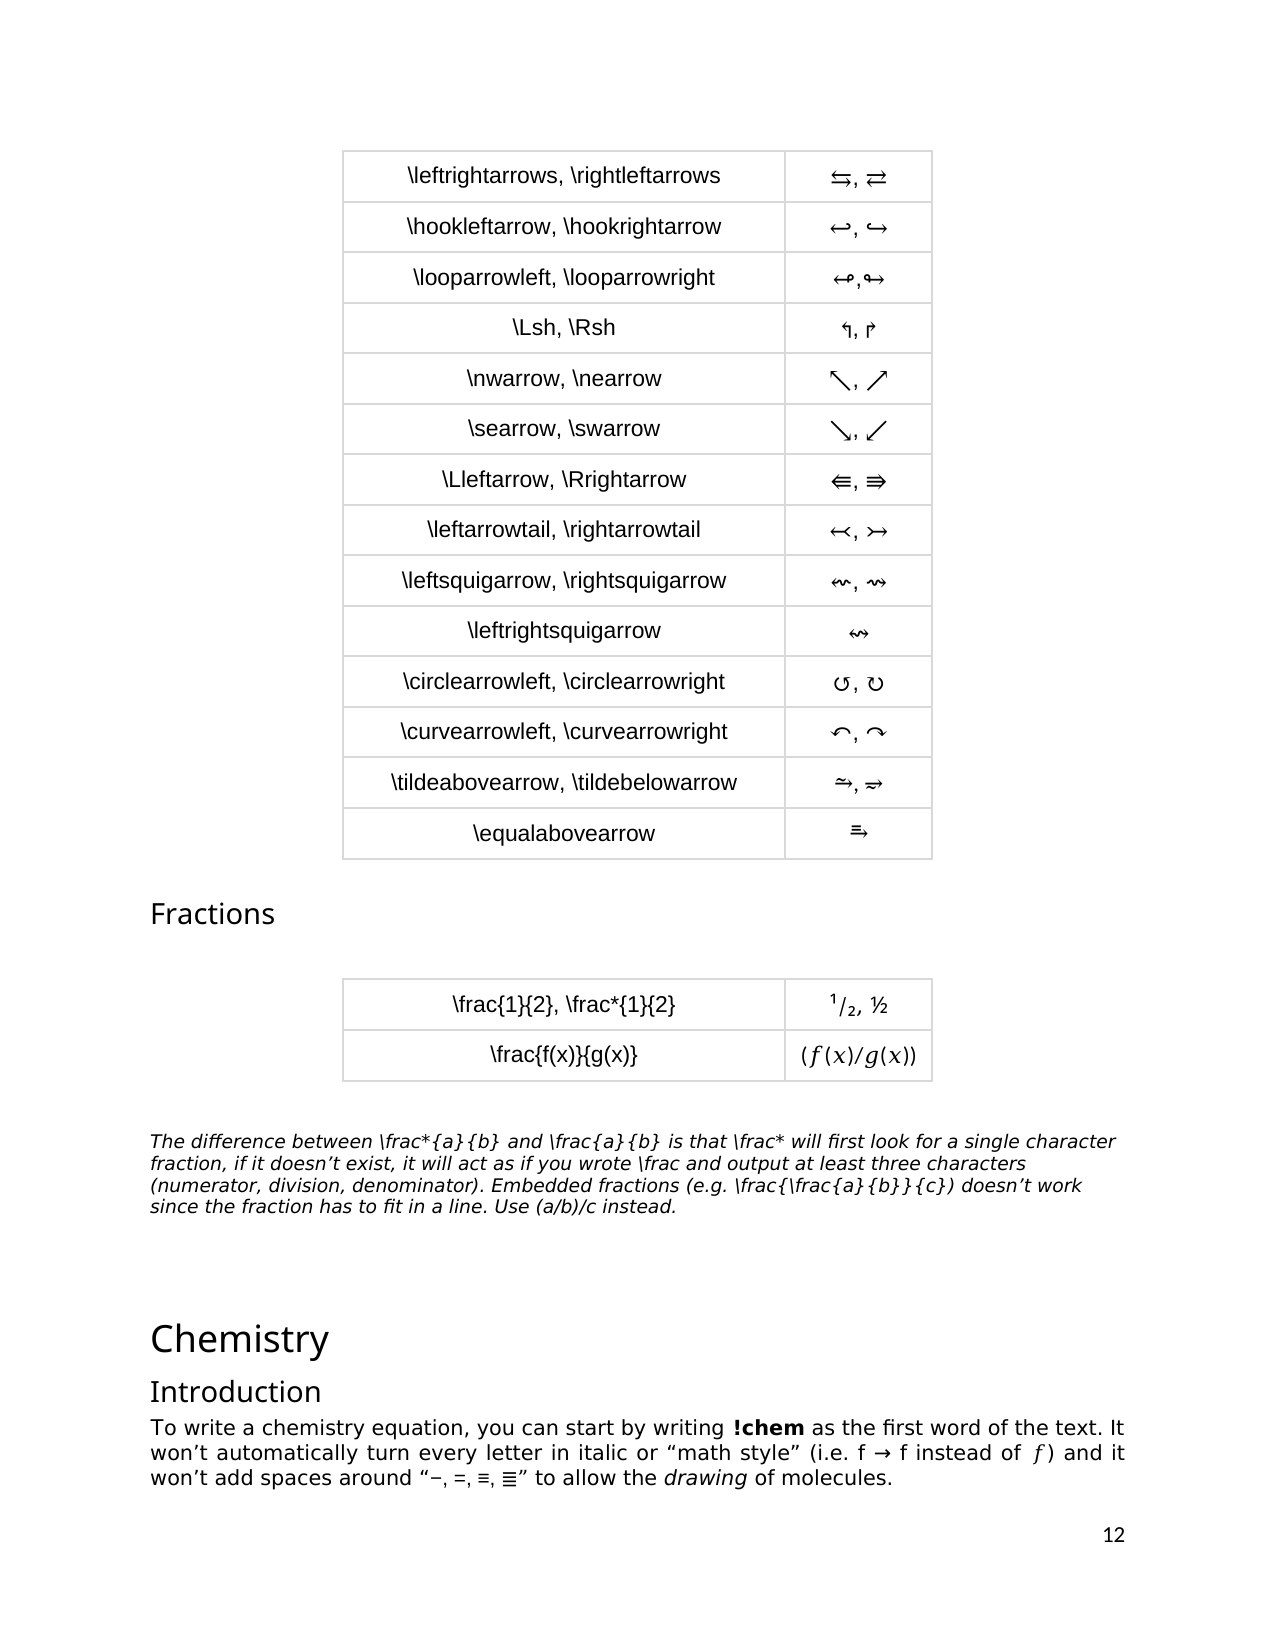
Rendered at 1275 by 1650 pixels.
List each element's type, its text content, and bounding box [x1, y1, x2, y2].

table_cell \looparrowleft, \looparrowright [344, 253, 784, 302]
table_cell \curvearrowleft, \curvearrowright [344, 708, 784, 756]
table_cell \leftrightarrows, \rightleftarrows [344, 152, 784, 201]
table_cell ↢, ↣ [786, 506, 931, 554]
subtitle Introduction [150, 1371, 1125, 1411]
text The difference between \frac*{a}{b} and \frac{a}{b} is that \frac* will first look for a single character fraction, if it doesn’t exist, it will act as if you wrote \frac and output at least three characters (numerator, division, denominator). Embedded fractions (e.g. \frac{\frac{a}{b}}{c}) doesn’t work since the fraction has to fit in a line. Use (a/b)/c instead. [150, 1131, 1125, 1240]
table_cell ⥲, ⥴ [786, 758, 931, 807]
table_cell \frac{f(x)}{g(x)} [344, 1031, 784, 1080]
table_cell ↭ [786, 607, 931, 655]
subtitle Fractions [150, 893, 1125, 933]
table_cell \leftsquigarrow, \rightsquigarrow [344, 556, 784, 605]
table_cell \nwarrow, \nearrow [344, 354, 784, 403]
table_cell ↶, ↷ [786, 708, 931, 756]
table_cell \Lsh, \Rsh [344, 304, 784, 352]
table_cell \Lleftarrow, \Rrightarrow [344, 455, 784, 504]
table_cell ↰, ↱ [786, 304, 931, 352]
table_cell ⇜, ⇝ [786, 556, 931, 605]
table_cell (𝑓(𝑥)/𝑔(𝑥)) [786, 1031, 931, 1080]
table_cell \circlearrowleft, \circlearrowright [344, 657, 784, 706]
table_cell ↫,↬ [786, 253, 931, 302]
table_cell ↖, ↗ [786, 354, 931, 403]
table_cell ⇆, ⇄ [786, 152, 931, 201]
table_cell \leftrightsquigarrow [344, 607, 784, 655]
table_cell \equalabovearrow [344, 809, 784, 858]
table_cell \leftarrowtail, \rightarrowtail [344, 506, 784, 554]
table_cell \tildeabovearrow, \tildebelowarrow [344, 758, 784, 807]
text To write a chemistry equation, you can start by writing !chem as the first word of the text. It won’t automatically turn every letter in italic or “math style” (i.e. f → f instead of 𝑓) and it won’t add spaces around “−, =, ≡, ≣” to allow the drawing of molecules. [150, 1414, 1125, 1490]
table_cell ⥱ [786, 809, 931, 858]
table_cell ↘, ↙ [786, 405, 931, 453]
table_cell ⇚, ⇛ [786, 455, 931, 504]
table_header ¹∕₂, ½ [786, 980, 931, 1029]
subtitle Chemistry [150, 1312, 1125, 1363]
table_cell ↺, ↻ [786, 657, 931, 706]
table_header \frac{1}{2}, \frac*{1}{2} [344, 980, 784, 1029]
table_cell \hookleftarrow, \hookrightarrow [344, 203, 784, 251]
table_cell ↩, ↪ [786, 203, 931, 251]
table_cell \searrow, \swarrow [344, 405, 784, 453]
